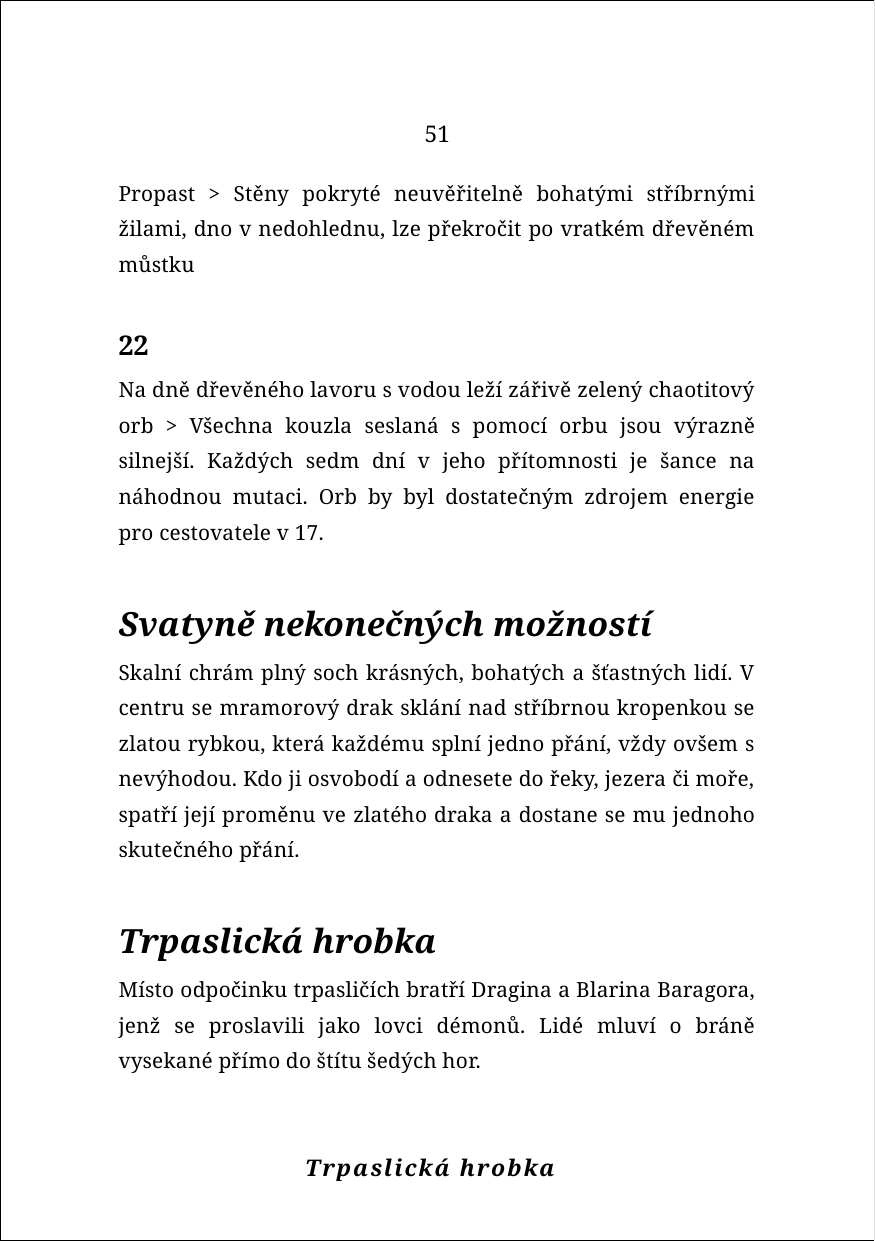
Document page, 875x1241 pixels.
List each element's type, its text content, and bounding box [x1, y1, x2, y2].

subtitle Svatyně nekonečných možností [118, 600, 756, 646]
subtitle Trpaslická hrobka [118, 918, 756, 963]
text Propast > Stěny pokryté neuvěřitelně bohatými stříbrnými žilami, dno v nedohlednu, lze překročit po vratkém dřevěném můstku [118, 179, 756, 278]
text Místo odpočinku trpasličích bratří Dragina a Blarina Baragora, jenž se proslavili jako lovci démonů. Lidé mluví o bráně vysekané přímo do štítu šedých hor. [118, 975, 756, 1075]
text Skalní chrám plný soch krásných, bohatých a šťastných lidí. V centru se mramorový drak sklání nad stříbrnou kropenkou se zlatou rybkou, která každému splní jedno přání, vždy ovšem s nevýhodou. Kdo ji osvobodí a odnesete do řeky, jezera či moře, spatří její proměnu ve zlatého draka a dostane se mu jednoho skutečného přání. [118, 658, 756, 864]
subtitle 22 [118, 327, 756, 364]
text Na dně dřevěného lavoru s vodou leží zářivě zelený chaotitový orb > Všechna kouzla seslaná s pomocí orbu jsou výrazně silnejší. Každých sedm dní v jeho přítomnosti je šance na náhodnou mutaci. Orb by byl dostatečným zdrojem energie pro cestovatele v 17. [118, 376, 756, 546]
